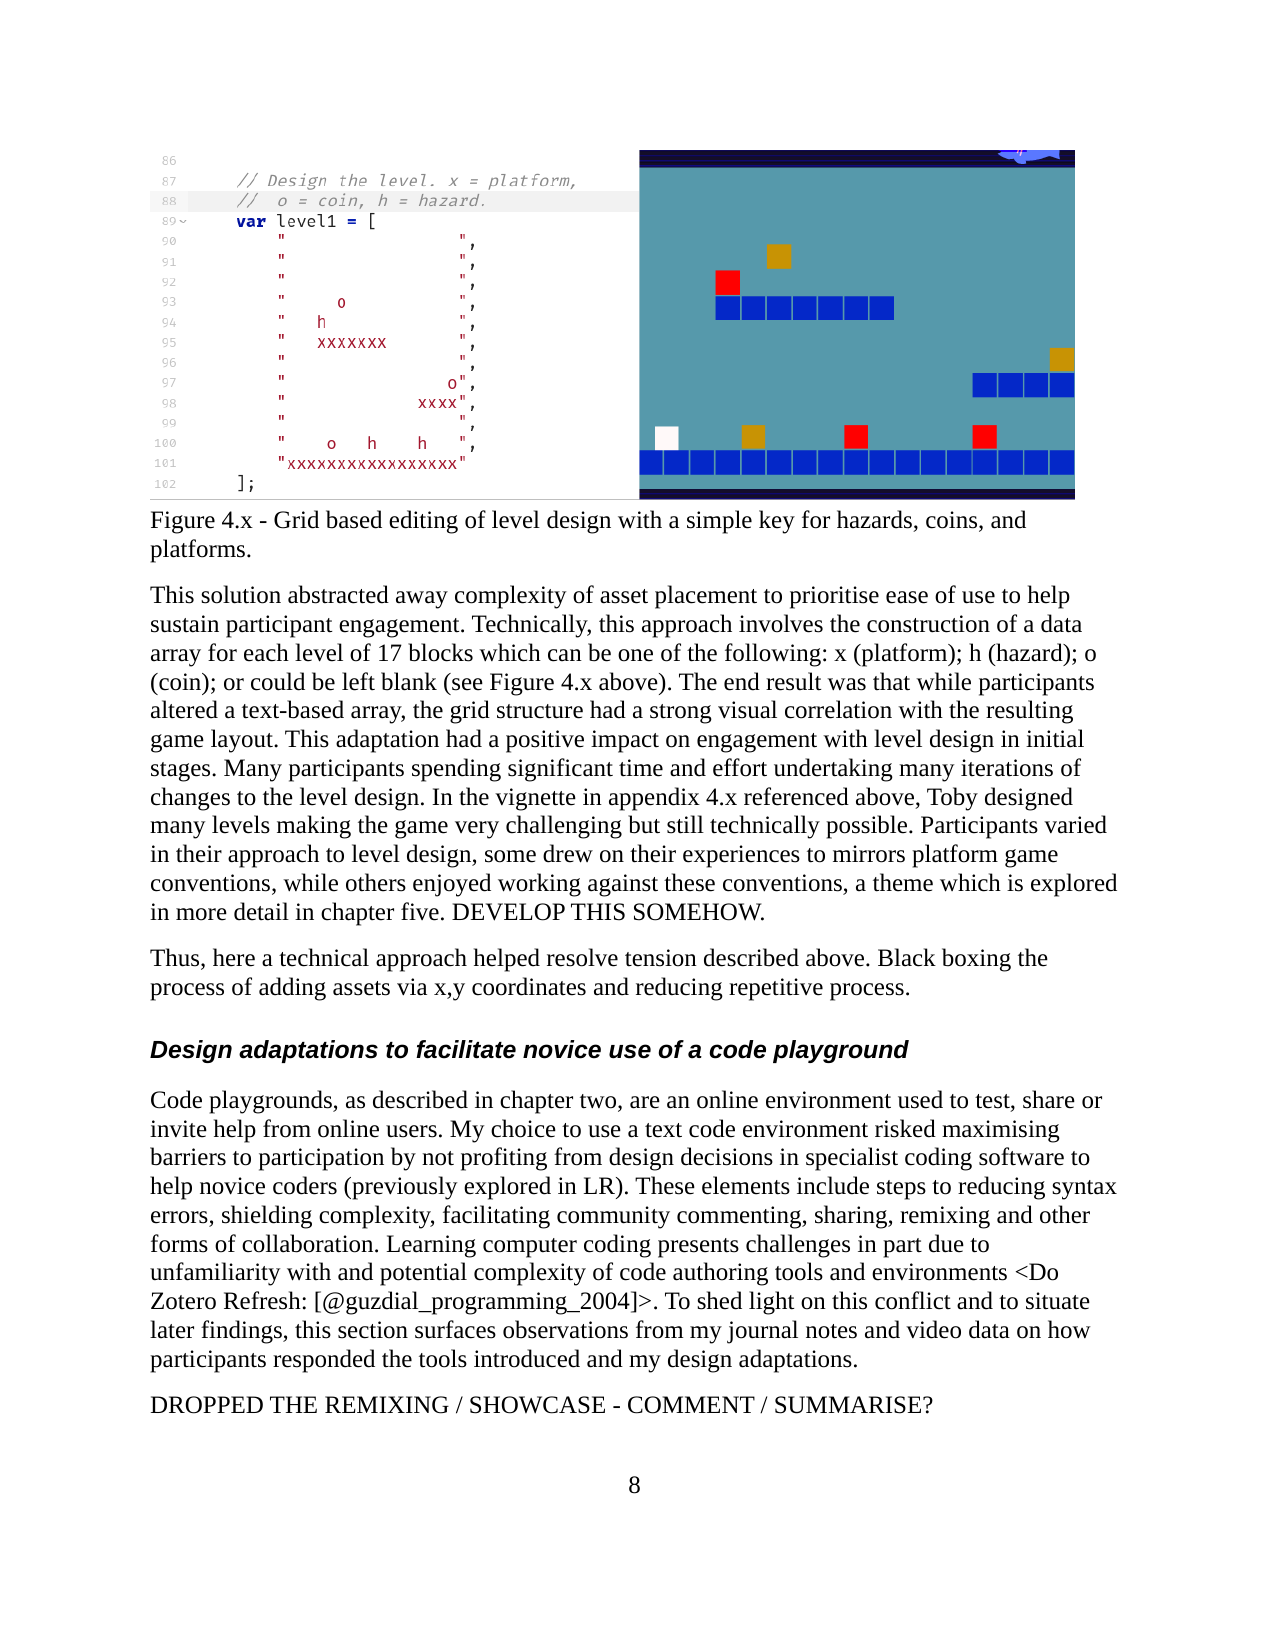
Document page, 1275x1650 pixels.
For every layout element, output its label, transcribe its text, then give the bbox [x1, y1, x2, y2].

text DROPPED THE REMIXING / SHOWCASE - COMMENT / SUMMARISE? [150, 1390, 1125, 1419]
text Figure 4.x - Grid based editing of level design with a simple key for hazards, coins, and platforms. [150, 500, 1125, 563]
picture [150, 150, 1077, 500]
text Thus, here a technical approach helped resolve tension described above. Black boxing the process of adding assets via x,y coordinates and reducing repetitive process. [150, 943, 1125, 1001]
text This solution abstracted away complexity of asset placement to prioritise ease of use to help sustain participant engagement. Technically, this approach involves the construction of a data array for each level of 17 blocks which can be one of the following: x (platform); h (hazard); o (coin); or could be left blank (see Figure 4.x above). The end result was that while participants altered a text-based array, the grid structure had a strong visual correlation with the resulting game layout. This adaptation had a positive impact on engagement with level design in initial stages. Many participants spending significant time and effort undertaking many iterations of changes to the level design. In the vignette in appendix 4.x referenced above, Toby designed many levels making the game very challenging but still technically possible. Participants varied in their approach to level design, some drew on their experiences to mirrors platform game conventions, while others enjoyed working against these conventions, a theme which is explored in more detail in chapter five. DEVELOP THIS SOMEHOW. [150, 581, 1125, 926]
subtitle Design adaptations to facilitate novice use of a code playground [150, 1035, 1125, 1063]
text Code playgrounds, as described in chapter two, are an online environment used to test, share or invite help from online users. My choice to use a text code environment risked maximising barriers to participation by not profiting from design decisions in specialist coding software to help novice coders (previously explored in LR). These elements include steps to reducing syntax errors, shielding complexity, facilitating community commenting, sharing, remixing and other forms of collaboration. Learning computer coding presents challenges in part due to unfamiliarity with and potential complexity of code authoring tools and environments <Do Zotero Refresh: [@guzdial_programming_2004]>. To shed light on this conflict and to situate later findings, this section surfaces observations from my journal notes and video data on how participants responded the tools introduced and my design adaptations. [150, 1085, 1125, 1372]
